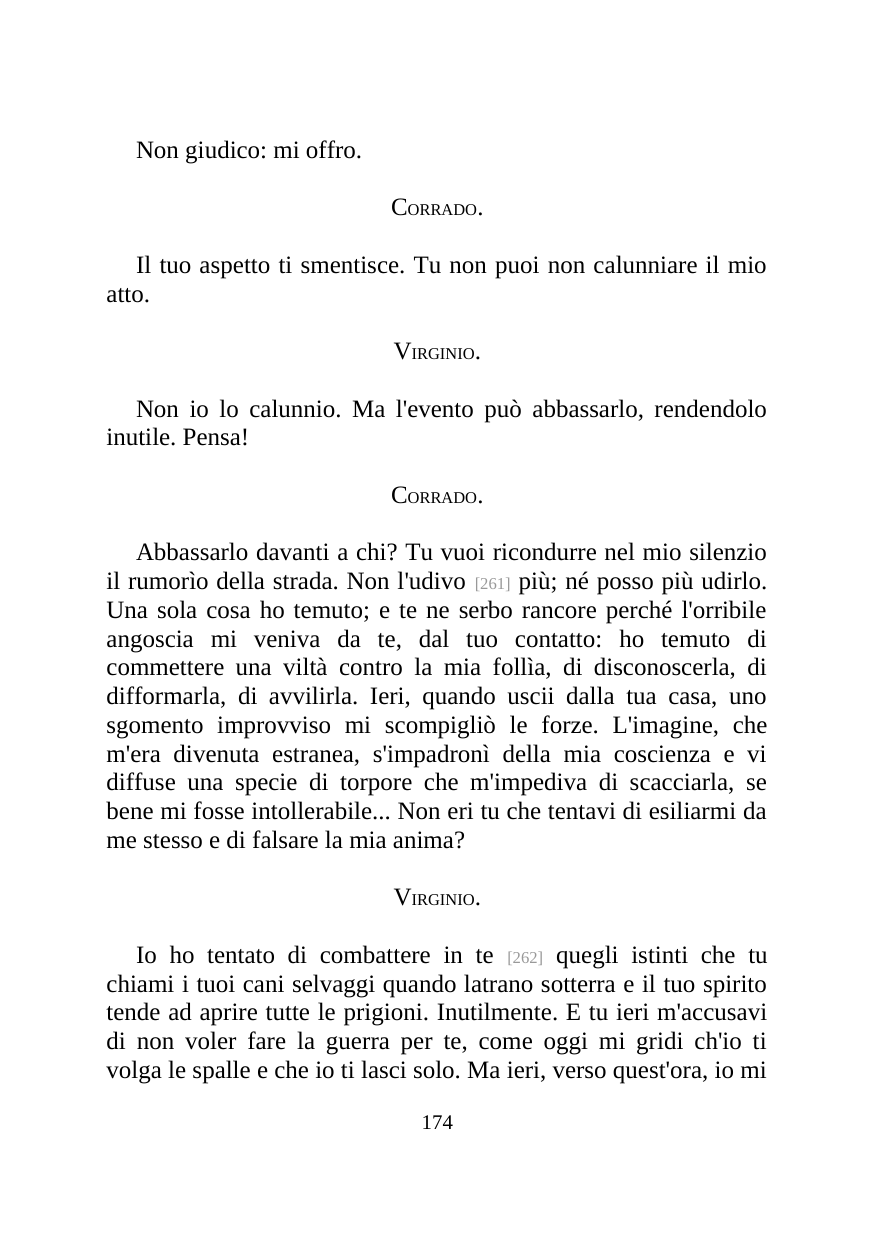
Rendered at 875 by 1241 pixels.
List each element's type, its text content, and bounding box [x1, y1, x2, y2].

text Virginio. [106, 882, 768, 911]
text Non io lo calunnio. Ma l'evento può abbassarlo, rendendolo inutile. Pensa! [106, 394, 768, 451]
text Virginio. [106, 336, 768, 365]
text Corrado. [106, 480, 768, 509]
text Il tuo aspetto ti smentisce. Tu non puoi non calunniare il mio atto. [106, 250, 768, 307]
text Io ho tentato di combattere in te [262] quegli istinti che tu chiami i tuoi cani selvaggi quando latrano sotterra e il tuo spirito tende ad aprire tutte le prigioni. Inutilmente. E tu ieri m'accusavi di non voler fare la guerra per te, come oggi mi gridi ch'io ti volga le spalle e che io ti lasci solo. Ma ieri, verso quest'ora, io mi [106, 940, 768, 1084]
text Abbassarlo davanti a chi? Tu vuoi ricondurre nel mio silenzio il rumorìo della strada. Non l'udivo [261] più; né posso più udirlo. Una sola cosa ho temuto; e te ne serbo rancore perché l'orribile angoscia mi veniva da te, dal tuo contatto: ho temuto di commettere una viltà contro la mia follìa, di disconoscerla, di difformarla, di avvilirla. Ieri, quando uscii dalla tua casa, uno sgomento improvviso mi scompigliò le forze. L'imagine, che m'era divenuta estranea, s'impadronì della mia coscienza e vi diffuse una specie di torpore che m'impediva di scacciarla, se bene mi fosse intollerabile... Non eri tu che tentavi di esiliarmi da me stesso e di falsare la mia anima? [106, 537, 768, 854]
text Non giudico: mi offro. [106, 135, 768, 164]
text Corrado. [106, 192, 768, 221]
